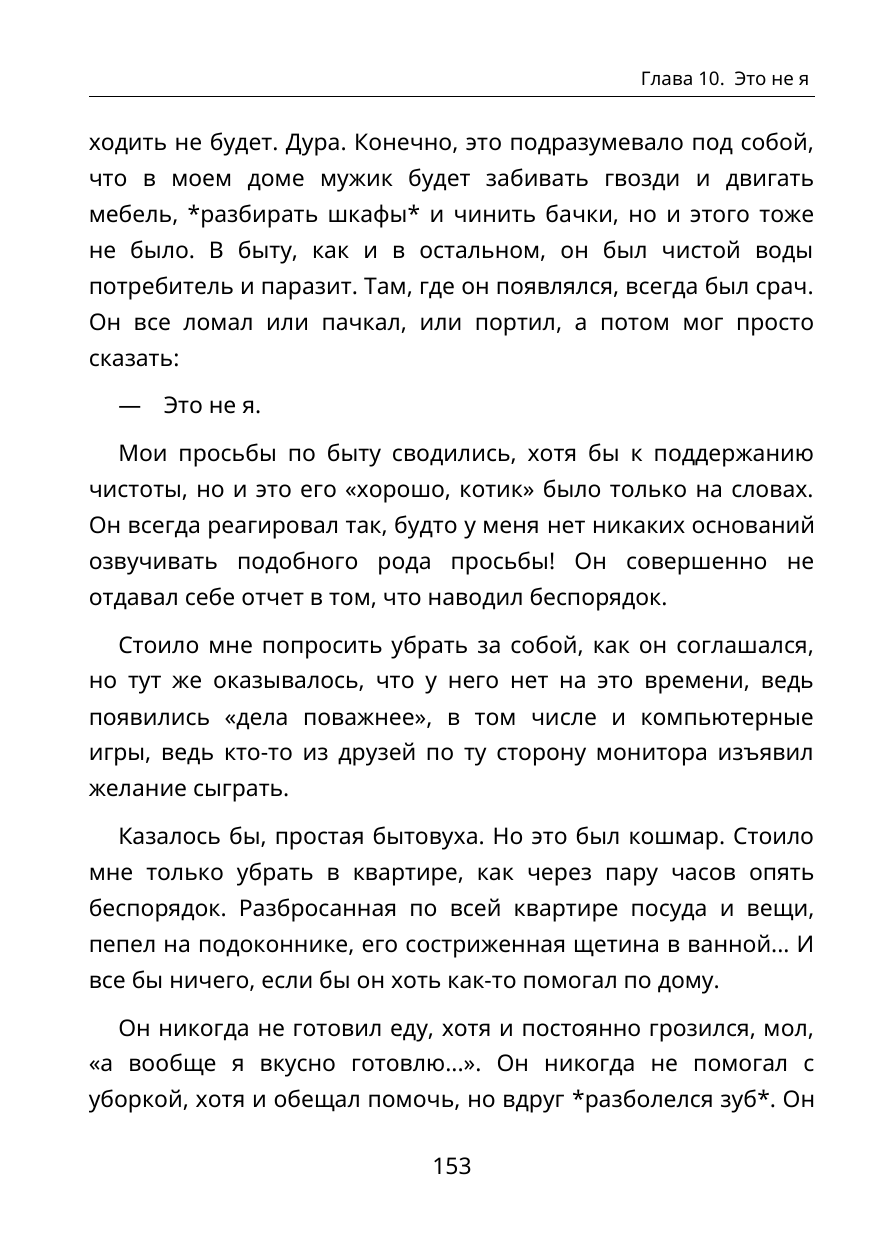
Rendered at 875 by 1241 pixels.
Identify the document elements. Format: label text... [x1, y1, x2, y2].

text Стоило мне попросить убрать за собой, как он соглашался, но тут же оказывалось, что у него нет на это времени, ведь появились «дела поважнее», в том числе и компьютерные игры, ведь кто-то из друзей по ту сторону монитора изъявил желание сыграть. [88, 628, 815, 803]
text Казалось бы, простая бытовуха. Но это был кошмар. Стоило мне только убрать в квартире, как через пару часов опять беспорядок. Разбросанная по всей квартире посуда и вещи, пепел на подоконнике, его состриженная щетина в ванной... И все бы ничего, если бы он хоть как-то помогал по дому. [88, 820, 815, 995]
list Это не я. [88, 389, 815, 421]
text Он никогда не готовил еду, хотя и постоянно грозился, мол, «а вообще я вкусно готовлю...». Он никогда не помогал с уборкой, хотя и обещал помочь, но вдруг *разболелся зуб*. Он [88, 1011, 815, 1114]
text Мои просьбы по быту сводились, хотя бы к поддержанию чистоты, но и это его «хорошо, котик» было только на словах. Он всегда реагировал так, будто у меня нет никаких оснований озвучивать подобного рода просьбы! Он совершенно не отдавал себе отчет в том, что наводил беспорядок. [88, 437, 815, 612]
text ходить не будет. Дура. Конечно, это подразумевало под собой, что в моем доме мужик будет забивать гвозди и двигать мебель, *разбирать шкафы* и чинить бачки, но и этого тоже не было. В быту, как и в остальном, он был чистой воды потребитель и паразит. Там, где он появлялся, всегда был срач. Он все ломал или пачкал, или портил, а потом мог просто сказать: [88, 126, 815, 373]
